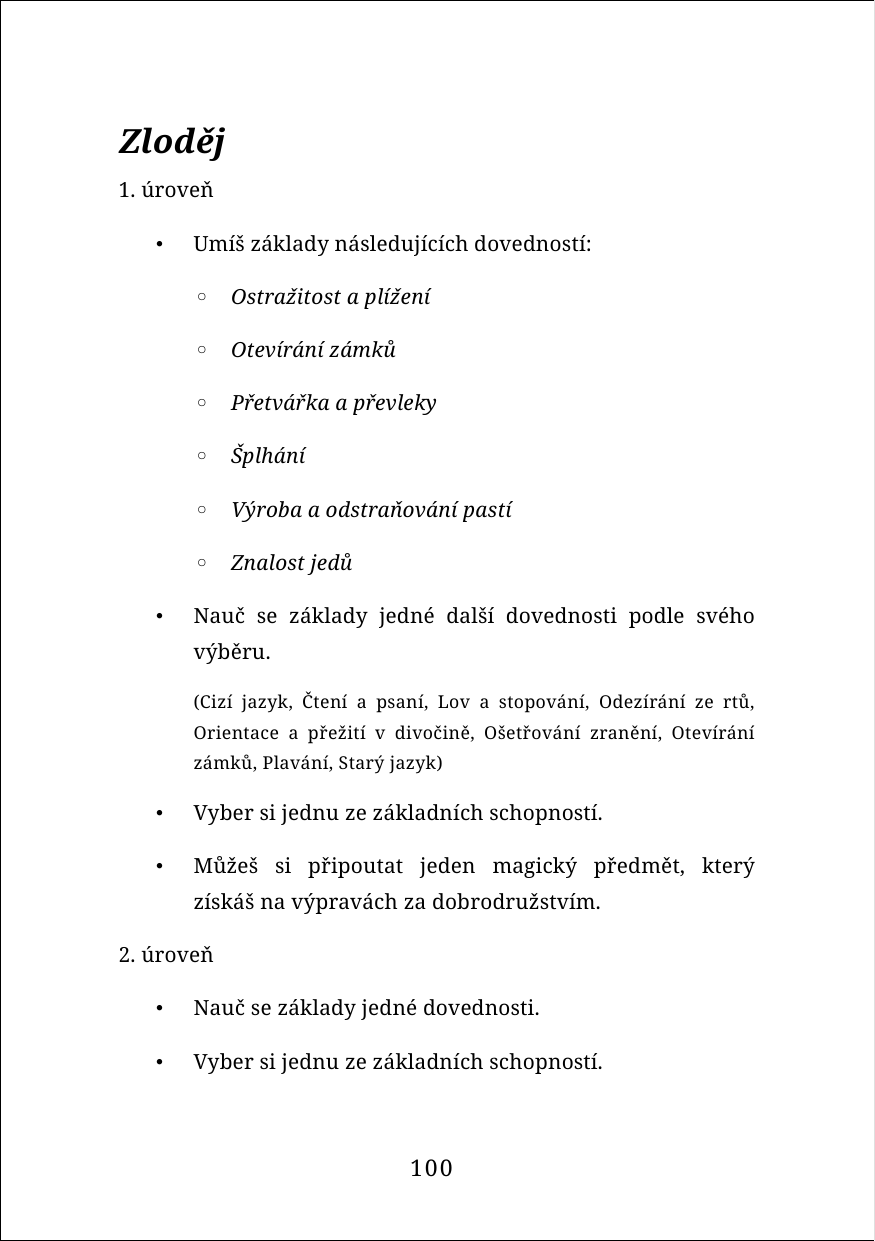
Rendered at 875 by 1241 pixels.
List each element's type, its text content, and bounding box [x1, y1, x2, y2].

list Výroba a odstraňování pastí [193, 495, 756, 523]
list Otevírání zámků [193, 335, 756, 363]
list Nauč se základy jedné dovednosti. [156, 993, 756, 1022]
list Vyber si jednu ze základních schopností. [156, 798, 756, 827]
list Přetvářka a převleky [193, 388, 756, 417]
list Nauč se základy jedné další dovednosti podle svého výběru. [156, 601, 756, 665]
list Znalost jedů [193, 548, 756, 576]
list Ostražitost a plížení [193, 282, 756, 310]
list Umíš základy následujících dovedností: [156, 229, 756, 257]
list Vyber si jednu ze základních schopností. [156, 1047, 756, 1075]
list Šplhání [193, 442, 756, 470]
text 2. úroveň [118, 940, 756, 969]
text 1. úroveň [118, 175, 756, 204]
list Můžeš si připoutat jeden magický předmět, který získáš na výpravách za dobrodružstvím. [156, 852, 756, 916]
list (Cizí jazyk, Čtení a psaní, Lov a stopování, Odezírání ze rtů, Orientace a přežití v divočině, Ošetřování zranění, Otevírání zámků, Plavání, Starý jazyk) [156, 690, 756, 774]
subtitle Zloděj [118, 118, 756, 164]
